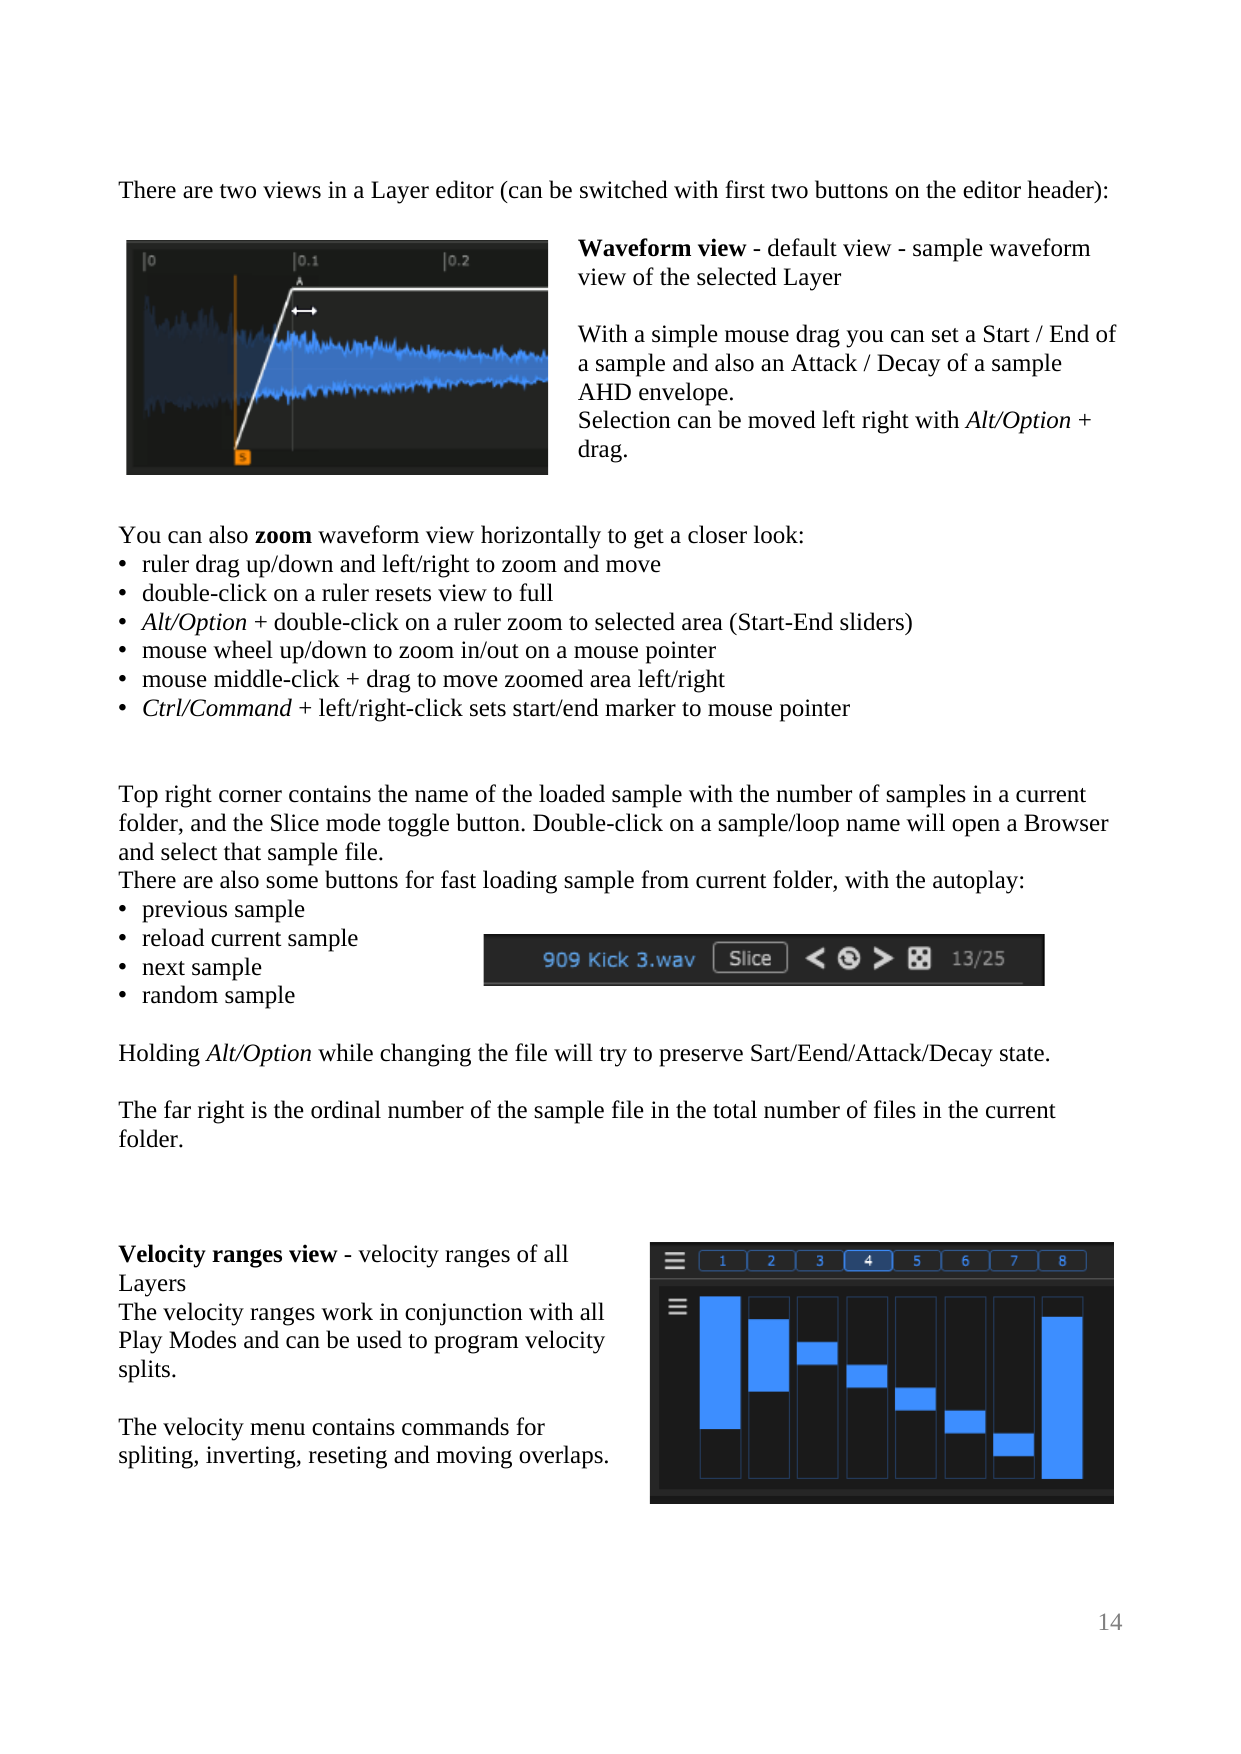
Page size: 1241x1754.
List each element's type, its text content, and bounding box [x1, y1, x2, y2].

list previous sample [118, 894, 1122, 923]
picture [649, 1242, 1114, 1504]
list ruler drag up/down and left/right to zoom and move [118, 549, 1122, 578]
text The velocity menu contains commands for spliting, inverting, reseting and moving overlaps. [118, 1412, 649, 1469]
list [1045, 952, 1122, 981]
text Holding Alt/Option while changing the file will try to preserve Sart/Eend/Attack/Decay state. [118, 1038, 1122, 1067]
text Selection can be moved left right with Alt/Option + drag. [549, 406, 1122, 463]
text There are two views in a Layer editor (can be switched with first two buttons on the editor header): [118, 176, 1122, 204]
list double-click on a ruler resets view to full [118, 578, 1122, 607]
text Waveform view - default view - sample waveform view of the selected Layer [118, 233, 1122, 291]
list random sample [118, 981, 1122, 1009]
picture [483, 934, 1045, 986]
text You can also zoom waveform view horizontally to get a closer look: [118, 521, 1122, 549]
list mouse wheel up/down to zoom in/out on a mouse pointer [118, 636, 1122, 664]
text There are also some buttons for fast loading sample from current folder, with the autoplay: [118, 866, 1122, 894]
text Top right corner contains the name of the loaded sample with the number of samples in a current folder, and the Slice mode toggle button. Double-click on a sample/loop name will open a Browser and select that sample file. [118, 779, 1122, 866]
text The far right is the ordinal number of the sample file in the total number of files in the current folder. [118, 1096, 1122, 1153]
list reload current sample [118, 923, 1122, 952]
list Ctrl/Command + left/right-click sets start/end marker to mouse pointer [118, 693, 1122, 722]
text With a simple mouse drag you can set a Start / End of a sample and also an Attack / Decay of a sample AHD envelope. [549, 319, 1122, 406]
text Velocity ranges view - velocity ranges of all Layers [118, 1239, 1122, 1297]
list Alt/Option + double-click on a ruler zoom to selected area (Start-End sliders) [118, 607, 1122, 636]
list next sample [118, 952, 483, 981]
list mouse middle-click + drag to move zoomed area left/right [118, 664, 1122, 693]
text The velocity ranges work in conjunction with all Play Modes and can be used to program velocity splits. [118, 1297, 649, 1383]
picture [126, 240, 549, 475]
